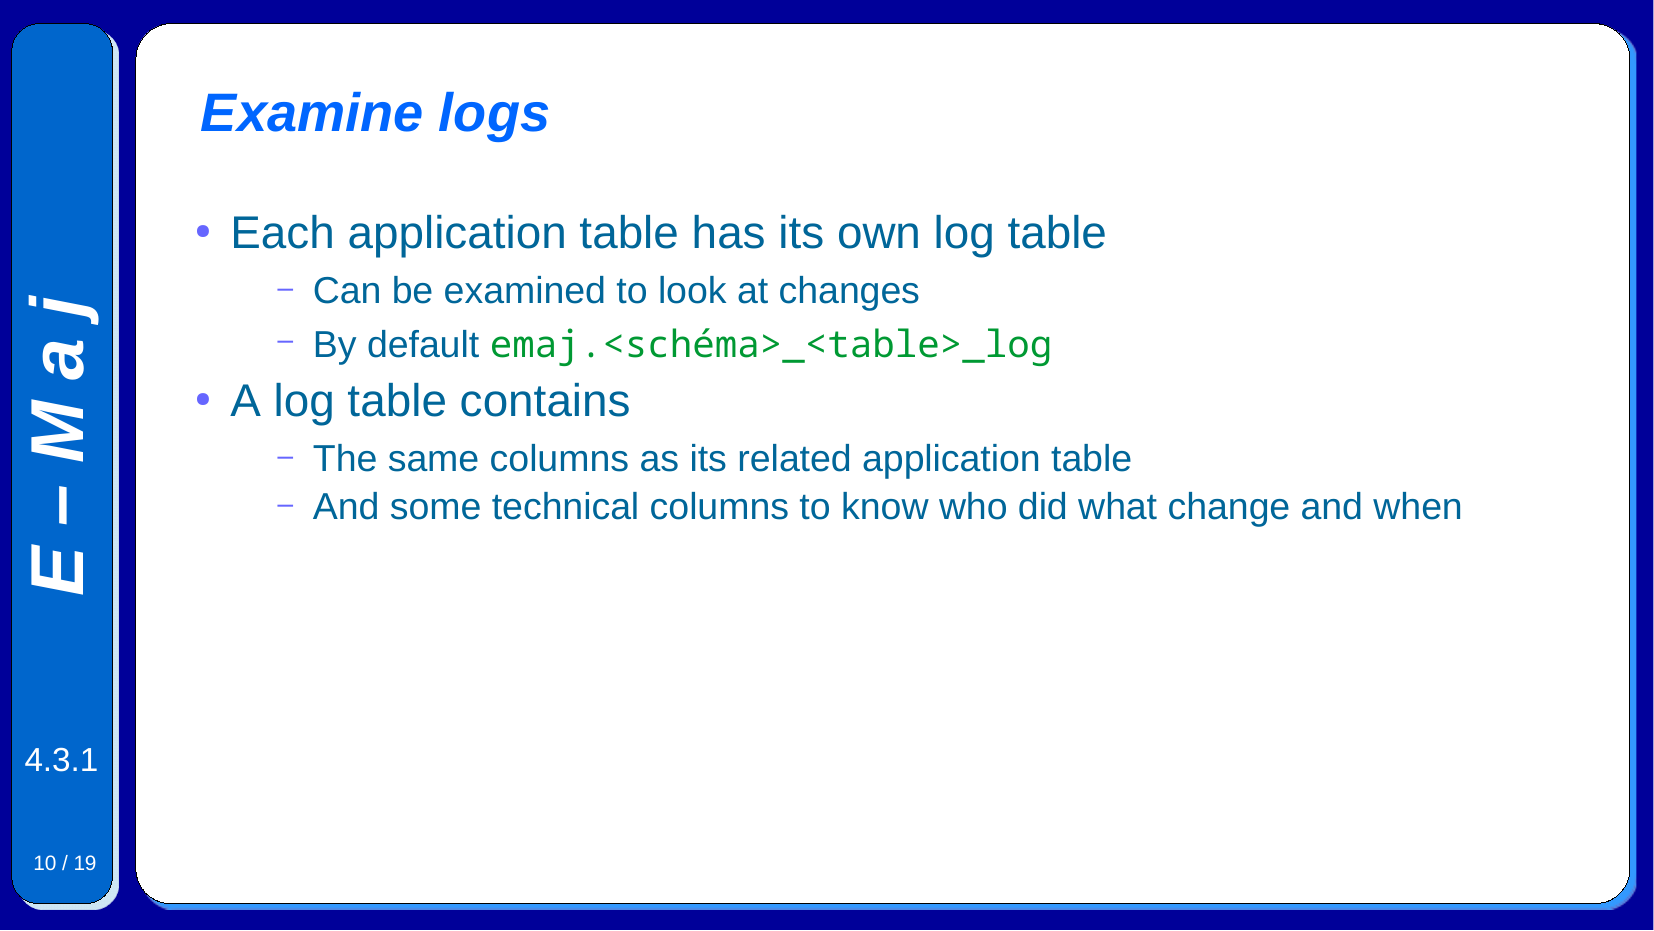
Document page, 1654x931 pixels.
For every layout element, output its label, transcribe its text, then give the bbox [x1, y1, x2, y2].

list Each application table has its own log table Can be examined to look at changes By default emaj.<schéma>_<table>_log A log table contains The same columns as its related application table And some technical columns to know who did what change and when [177, 206, 1587, 867]
title Examine logs [200, 34, 1575, 191]
